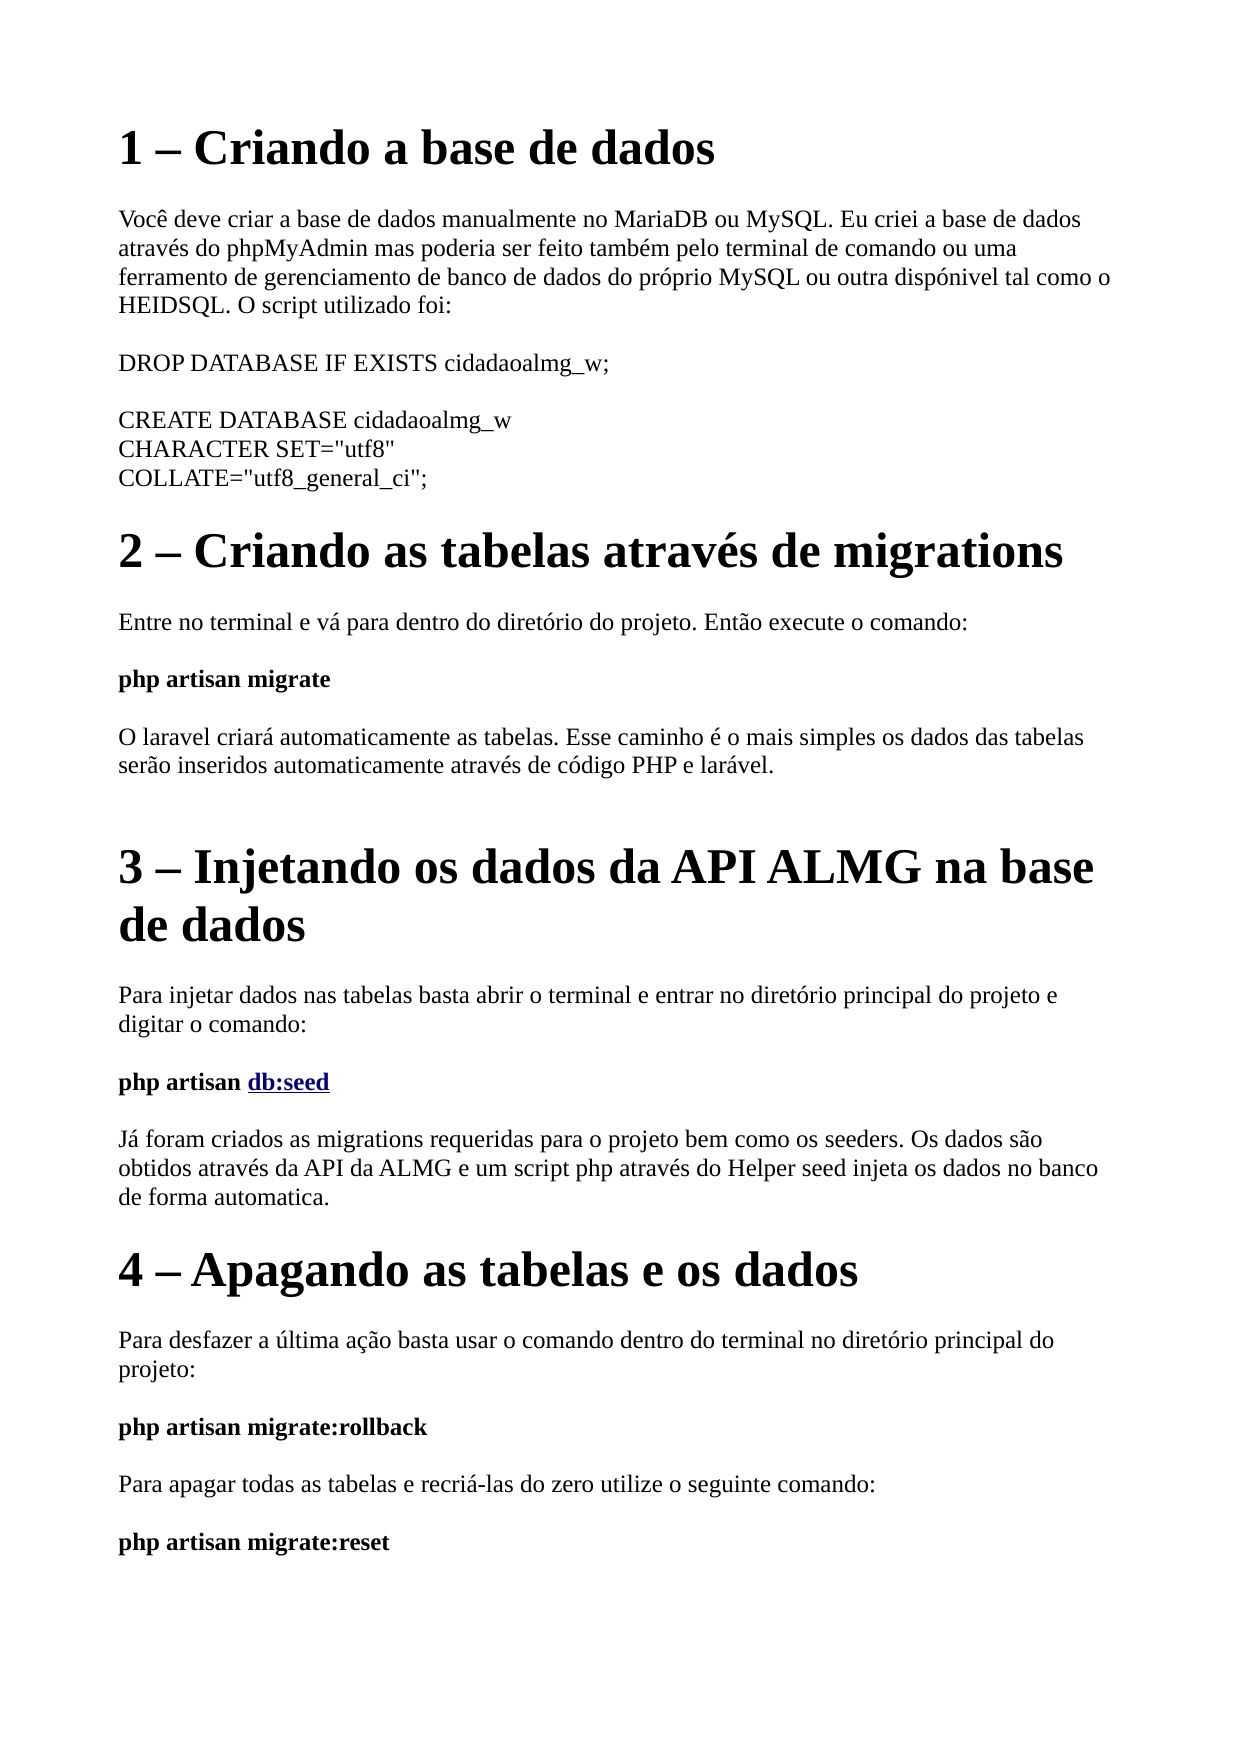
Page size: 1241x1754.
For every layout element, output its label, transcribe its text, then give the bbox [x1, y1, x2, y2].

text Entre no terminal e vá para dentro do diretório do projeto. Então execute o comando: [118, 607, 1122, 636]
text O laravel criará automaticamente as tabelas. Esse caminho é o mais simples os dados das tabelas serão inseridos automaticamente através de código PHP e larável. [118, 722, 1122, 779]
text DROP DATABASE IF EXISTS cidadaoalmg_w; [118, 348, 1122, 377]
text CREATE DATABASE cidadaoalmg_w [118, 406, 1122, 434]
text Para apagar todas as tabelas e recriá-las do zero utilize o seguinte comando: [118, 1469, 1122, 1498]
text Para injetar dados nas tabelas basta abrir o terminal e entrar no diretório principal do projeto e digitar o comando: [118, 981, 1122, 1038]
text CHARACTER SET="utf8" [118, 434, 1122, 463]
text 1 – Criando a base de dados [118, 118, 1122, 176]
text php artisan migrate:reset [118, 1527, 1122, 1556]
text 2 – Criando as tabelas através de migrations [118, 521, 1122, 578]
text php artisan migrate:rollback [118, 1412, 1122, 1441]
text php artisan db:seed [118, 1067, 1122, 1096]
text 3 – Injetando os dados da API ALMG na base de dados [118, 837, 1122, 952]
text php artisan migrate [118, 664, 1122, 693]
text Já foram criados as migrations requeridas para o projeto bem como os seeders. Os dados são obtidos através da API da ALMG e um script php através do Helper seed injeta os dados no banco de forma automatica. [118, 1124, 1122, 1211]
text 4 – Apagando as tabelas e os dados [118, 1239, 1122, 1297]
text Para desfazer a última ação basta usar o comando dentro do terminal no diretório principal do projeto: [118, 1326, 1122, 1383]
text Você deve criar a base de dados manualmente no MariaDB ou MySQL. Eu criei a base de dados através do phpMyAdmin mas poderia ser feito também pelo terminal de comando ou uma ferramento de gerenciamento de banco de dados do próprio MySQL ou outra dispónivel tal como o HEIDSQL. O script utilizado foi: [118, 204, 1122, 319]
text COLLATE="utf8_general_ci"; [118, 463, 1122, 492]
